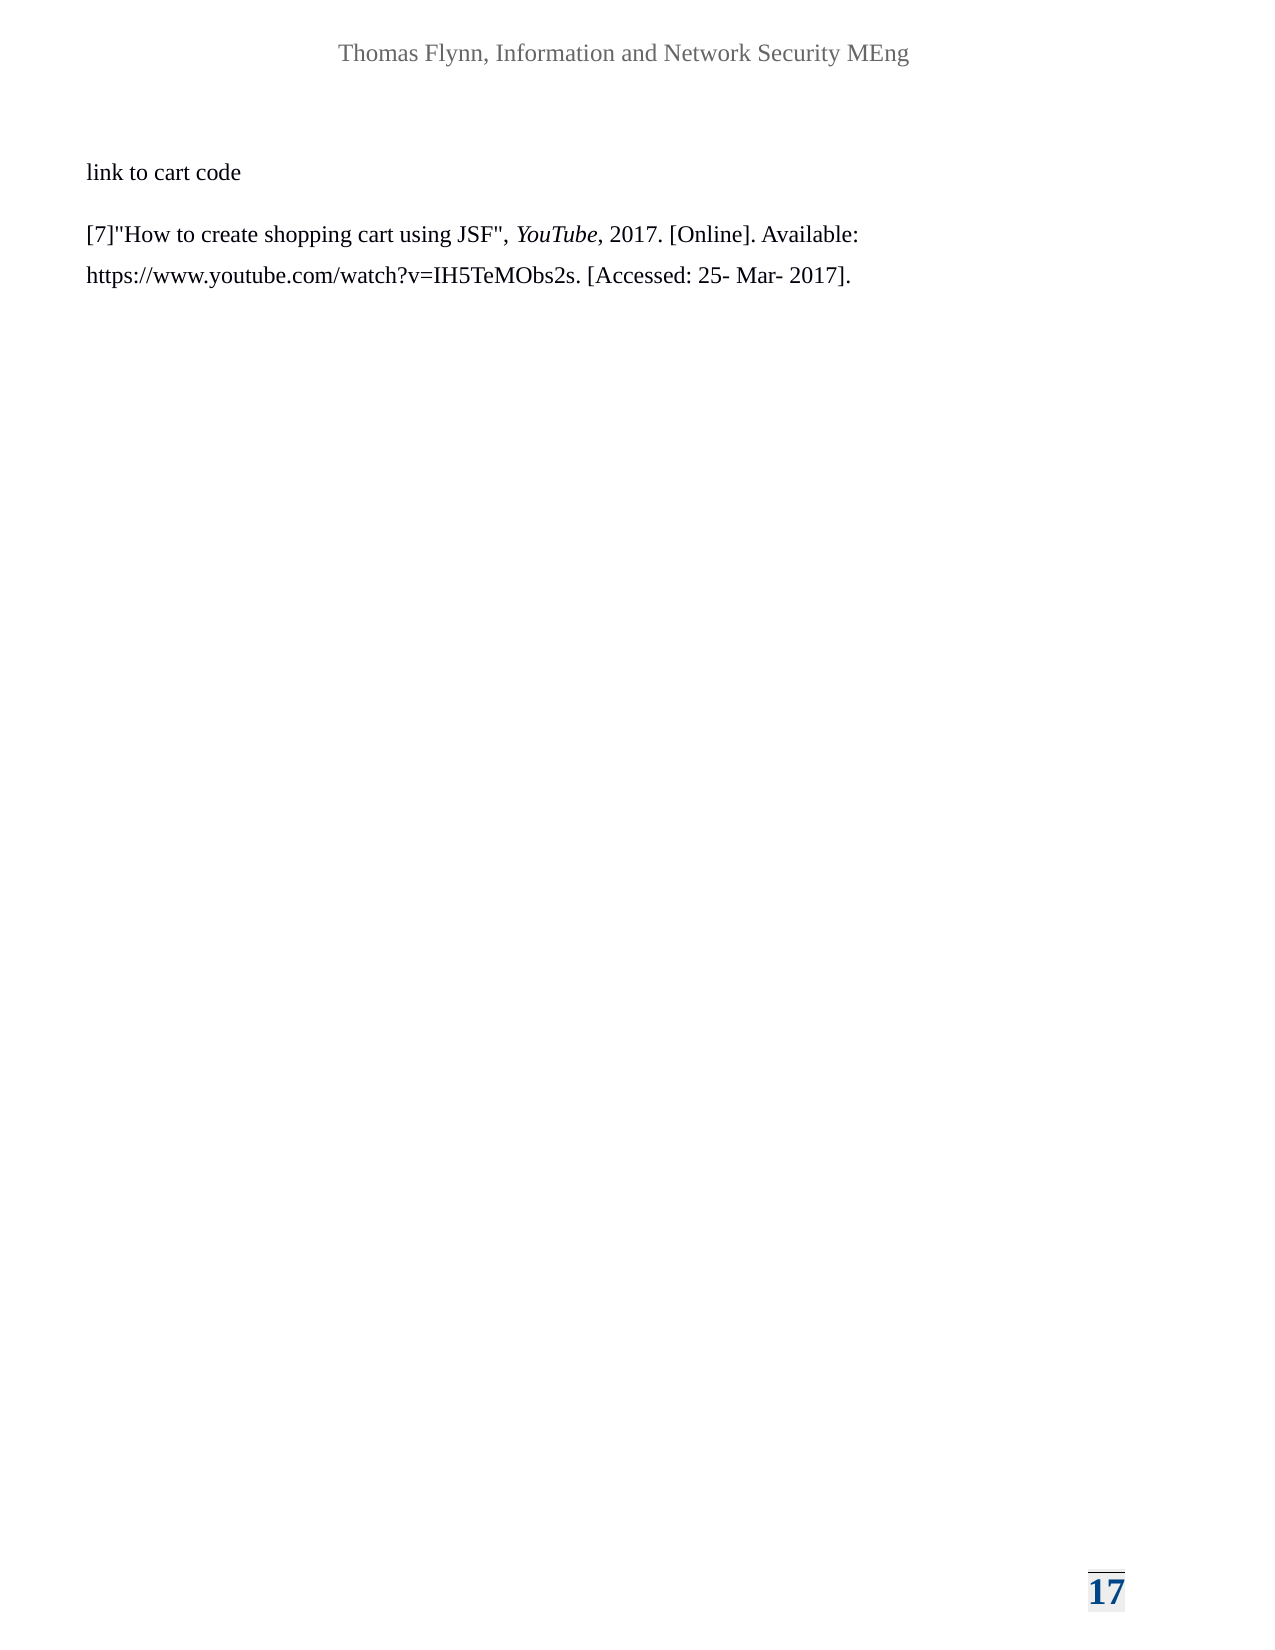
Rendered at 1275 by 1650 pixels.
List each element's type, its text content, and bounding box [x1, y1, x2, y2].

text link to cart code [86, 158, 1125, 186]
text [7]"How to create shopping cart using JSF", YouTube, 2017. [Online]. Available: https://www.youtube.com/watch?v=IH5TeMObs2s. [Accessed: 25- Mar- 2017]. [86, 220, 1125, 289]
